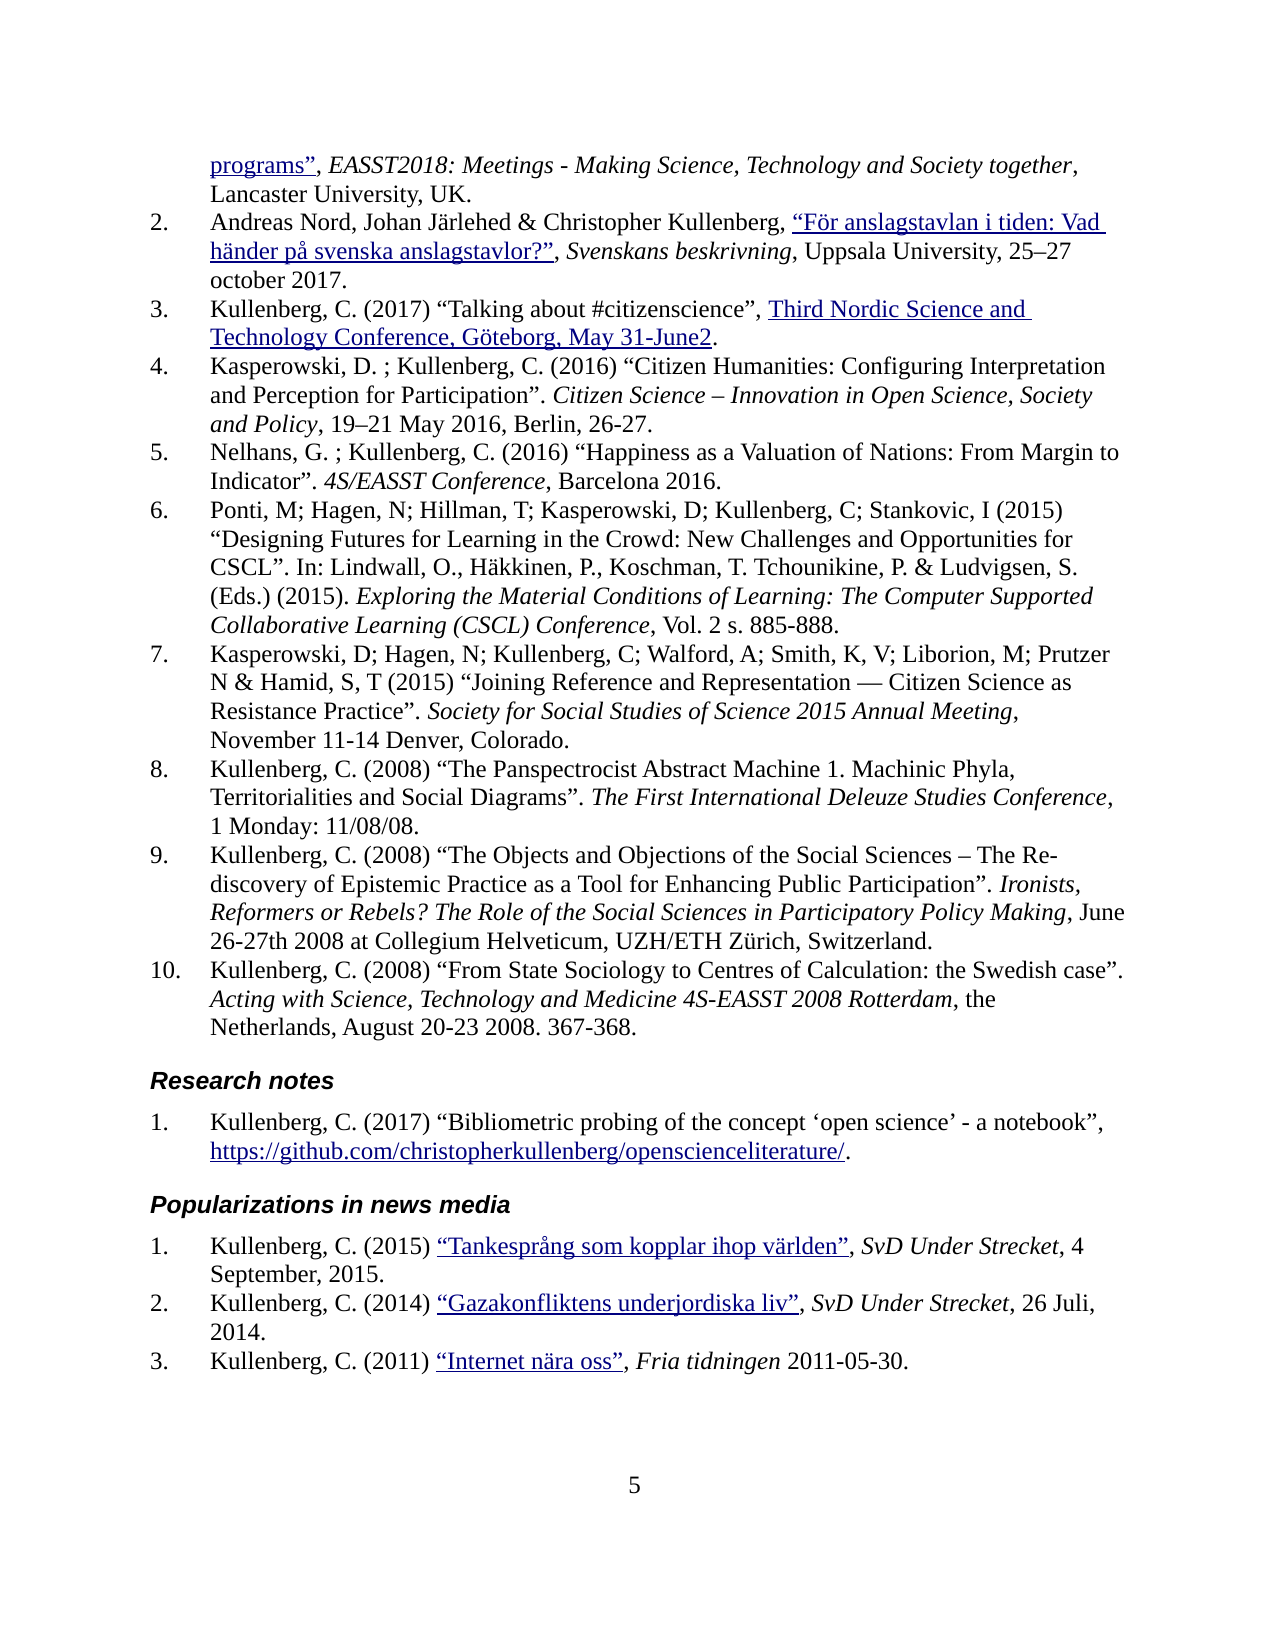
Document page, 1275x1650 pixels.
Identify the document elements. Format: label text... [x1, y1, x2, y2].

list Nelhans, G. ; Kullenberg, C. (2016) “Happiness as a Valuation of Nations: From Margin to Indicator”. 4S/EASST Conference, Barcelona 2016. [150, 437, 1125, 495]
subtitle Research notes [150, 1066, 1125, 1095]
list Kullenberg, C. (2014) “Gazakonfliktens underjordiska liv”, SvD Under Strecket, 26 Juli, 2014. [150, 1288, 1125, 1346]
list Kullenberg, C. (2008) “From State Sociology to Centres of Calculation: the Swedish case”. Acting with Science, Technology and Medicine 4S-EASST 2008 Rotterdam, the Netherlands, August 20-23 2008. 367-368. [150, 955, 1125, 1041]
list Kullenberg, C. (2017) “Talking about #citizenscience”, Third Nordic Science and Technology Conference, Göteborg, May 31-June2. [150, 294, 1125, 351]
list Kasperowski, D; Hagen, N; Kullenberg, C; Walford, A; Smith, K, V; Liborion, M; Prutzer N & Hamid, S, T (2015) “Joining Reference and Representation — Citizen Science as Resistance Practice”. Society for Social Studies of Science 2015 Annual Meeting, November 11-14 Denver, Colorado. [150, 639, 1125, 754]
list Kasperowski, D. ; Kullenberg, C. (2016) “Citizen Humanities: Configuring Interpretation and Perception for Participation”. Citizen Science – Innovation in Open Science, Society and Policy, 19–21 May 2016, Berlin, 26-27. [150, 351, 1125, 437]
list Kullenberg, C. (2008) “The Panspectrocist Abstract Machine 1. Machinic Phyla, Territorialities and Social Diagrams”. The First International Deleuze Studies Conference, 1 Monday: 11/08/08. [150, 754, 1125, 840]
subtitle Popularizations in news media [150, 1190, 1125, 1218]
list Andreas Nord, Johan Järlehed & Christopher Kullenberg, “För anslagstavlan i tiden: Vad händer på svenska anslagstavlor?”, Svenskans beskrivning, Uppsala University, 25–27 october 2017. [150, 207, 1125, 294]
list Kullenberg, C. (2015) “Tankesprång som kopplar ihop världen”, SvD Under Strecket, 4 September, 2015. [150, 1231, 1125, 1288]
list Ponti, M; Hagen, N; Hillman, T; Kasperowski, D; Kullenberg, C; Stankovic, I (2015) “Designing Futures for Learning in the Crowd: New Challenges and Opportunities for CSCL”. In: Lindwall, O., Häkkinen, P., Koschman, T. Tchounikine, P. & Ludvigsen, S. (Eds.) (2015). Exploring the Material Conditions of Learning: The Computer Supported Collaborative Learning (CSCL) Conference, Vol. 2 s. 885-888. [150, 495, 1125, 639]
list Kullenberg, C. (2017) “Bibliometric probing of the concept ‘open science’ - a notebook”, https://github.com/christopherkullenberg/openscienceliterature/. [150, 1107, 1125, 1165]
list Kullenberg, C. (2011) “Internet nära oss”, Fria tidningen 2011-05-30. [150, 1346, 1125, 1374]
list Kullenberg, C. (2008) “The Objects and Objections of the Social Sciences – The Re-discovery of Epistemic Practice as a Tool for Enhancing Public Participation”. Ironists, Reformers or Rebels? The Role of the Social Sciences in Participatory Policy Making, June 26-27th 2008 at Collegium Helveticum, UZH/ETH Zürich, Switzerland. [150, 840, 1125, 955]
list programs”, EASST2018: Meetings - Making Science, Technology and Society together, Lancaster University, UK. [150, 150, 1125, 207]
